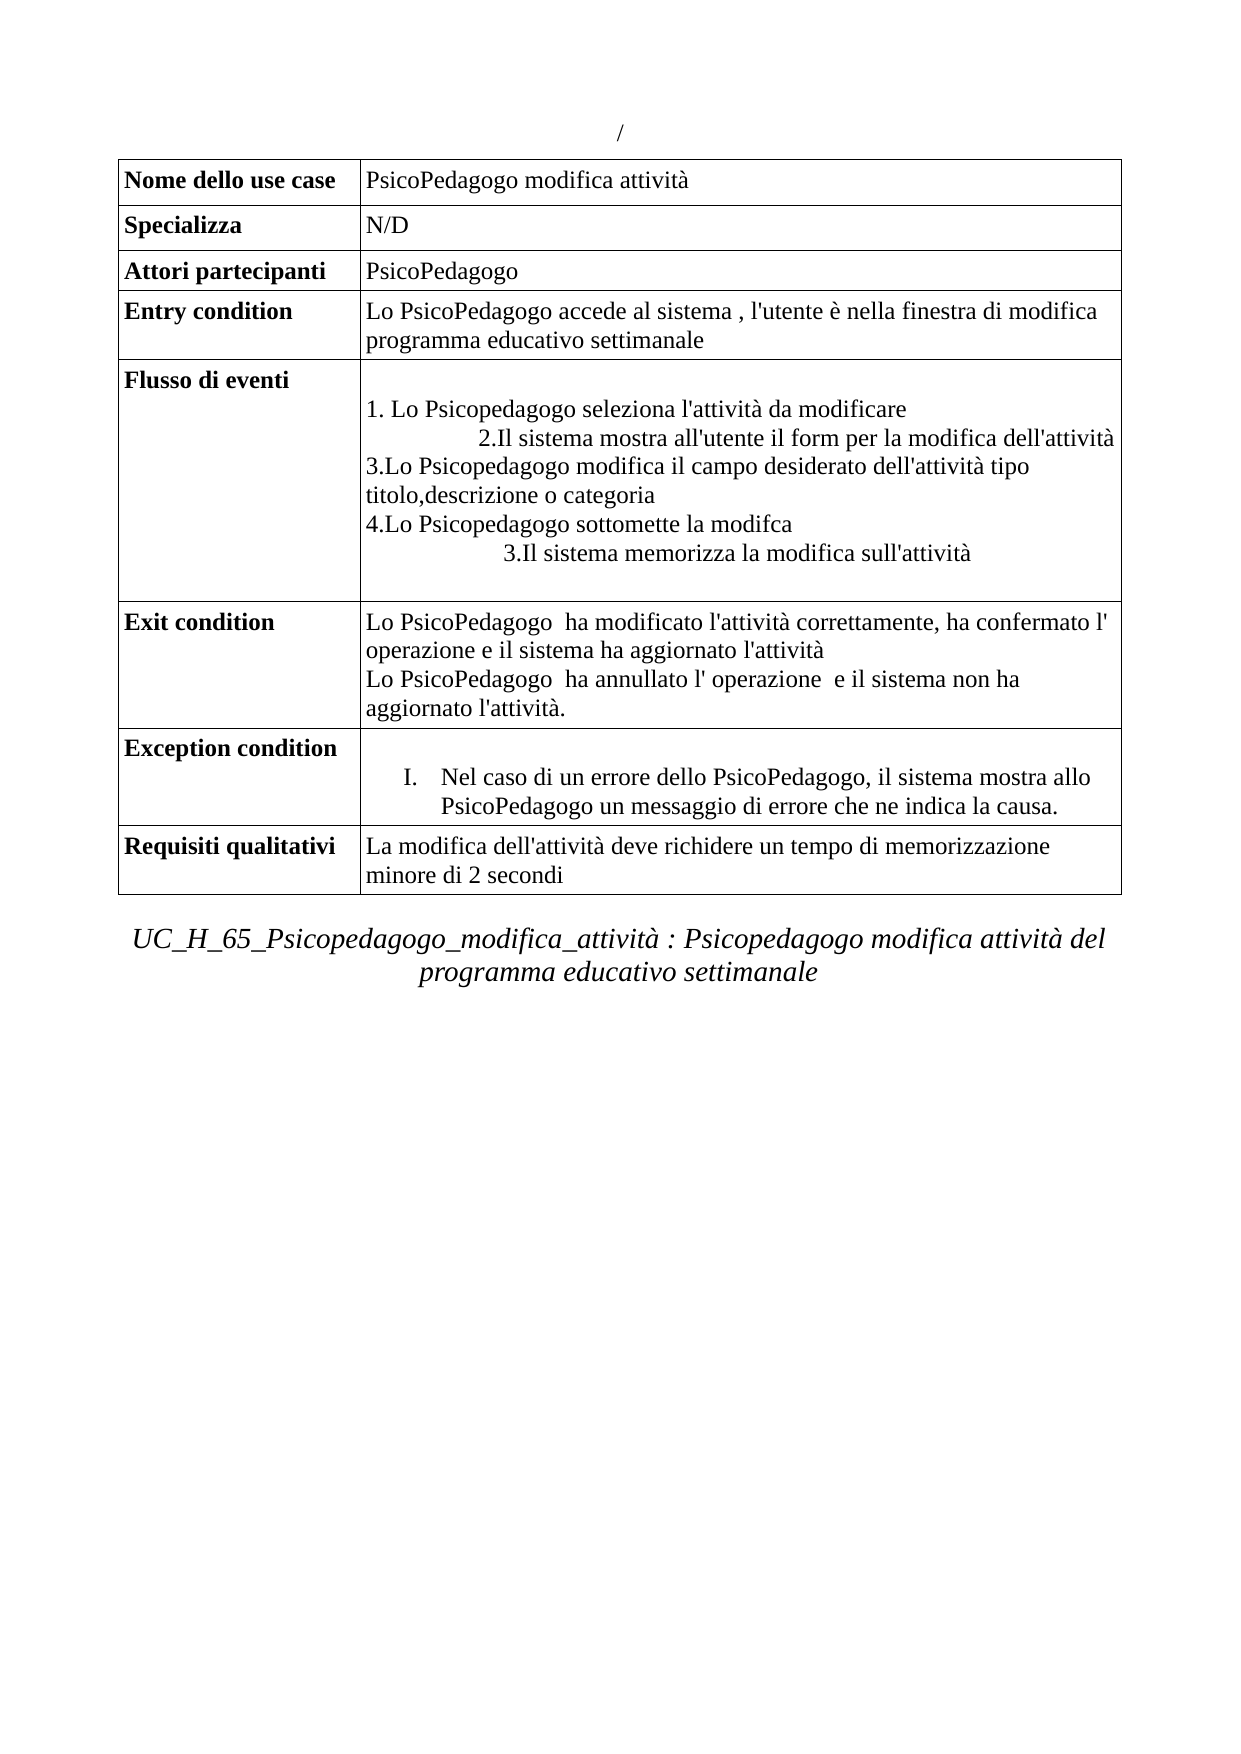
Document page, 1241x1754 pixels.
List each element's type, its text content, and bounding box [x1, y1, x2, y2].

table_cell N/D [361, 206, 1121, 250]
table_cell Exception condition [119, 729, 360, 825]
table_cell Nel caso di un errore dello PsicoPedagogo, il sistema mostra allo PsicoPedagogo un messaggio di errore che ne indica la causa. [361, 729, 1121, 825]
table_cell Flusso di eventi [119, 360, 360, 601]
table_cell Requisiti qualitativi [119, 826, 360, 894]
table_header PsicoPedagogo modifica attività [361, 160, 1121, 205]
table_cell La modifica dell'attività deve richidere un tempo di memorizzazione minore di 2 secondi [361, 826, 1121, 894]
text UC_H_65_Psicopedagogo_modifica_attività : Psicopedagogo modifica attività del programma educativo settimanale [118, 921, 1122, 988]
table_cell Attori partecipanti [119, 251, 360, 290]
text / [118, 118, 1122, 147]
table_cell Lo Psicopedagogo seleziona l'attività da modificare 2.Il sistema mostra all'utente il form per la modifica dell'attività 3.Lo Psicopedagogo modifica il campo desiderato dell'attività tipo titolo,descrizione o categoria 4.Lo Psicopedagogo sottomette la modifca 3.Il sistema memorizza la modifica sull'attività [361, 360, 1121, 601]
table_cell PsicoPedagogo [361, 251, 1121, 290]
table_cell Lo PsicoPedagogo accede al sistema , l'utente è nella finestra di modifica programma educativo settimanale [361, 291, 1121, 359]
table_cell Exit condition [119, 602, 360, 727]
table_cell Lo PsicoPedagogo ha modificato l'attività correttamente, ha confermato l' operazione e il sistema ha aggiornato l'attività Lo PsicoPedagogo ha annullato l' operazione e il sistema non ha aggiornato l'attività. [361, 602, 1121, 727]
table_cell Entry condition [119, 291, 360, 359]
table_header Nome dello use case [119, 160, 360, 205]
table_cell Specializza [119, 206, 360, 250]
